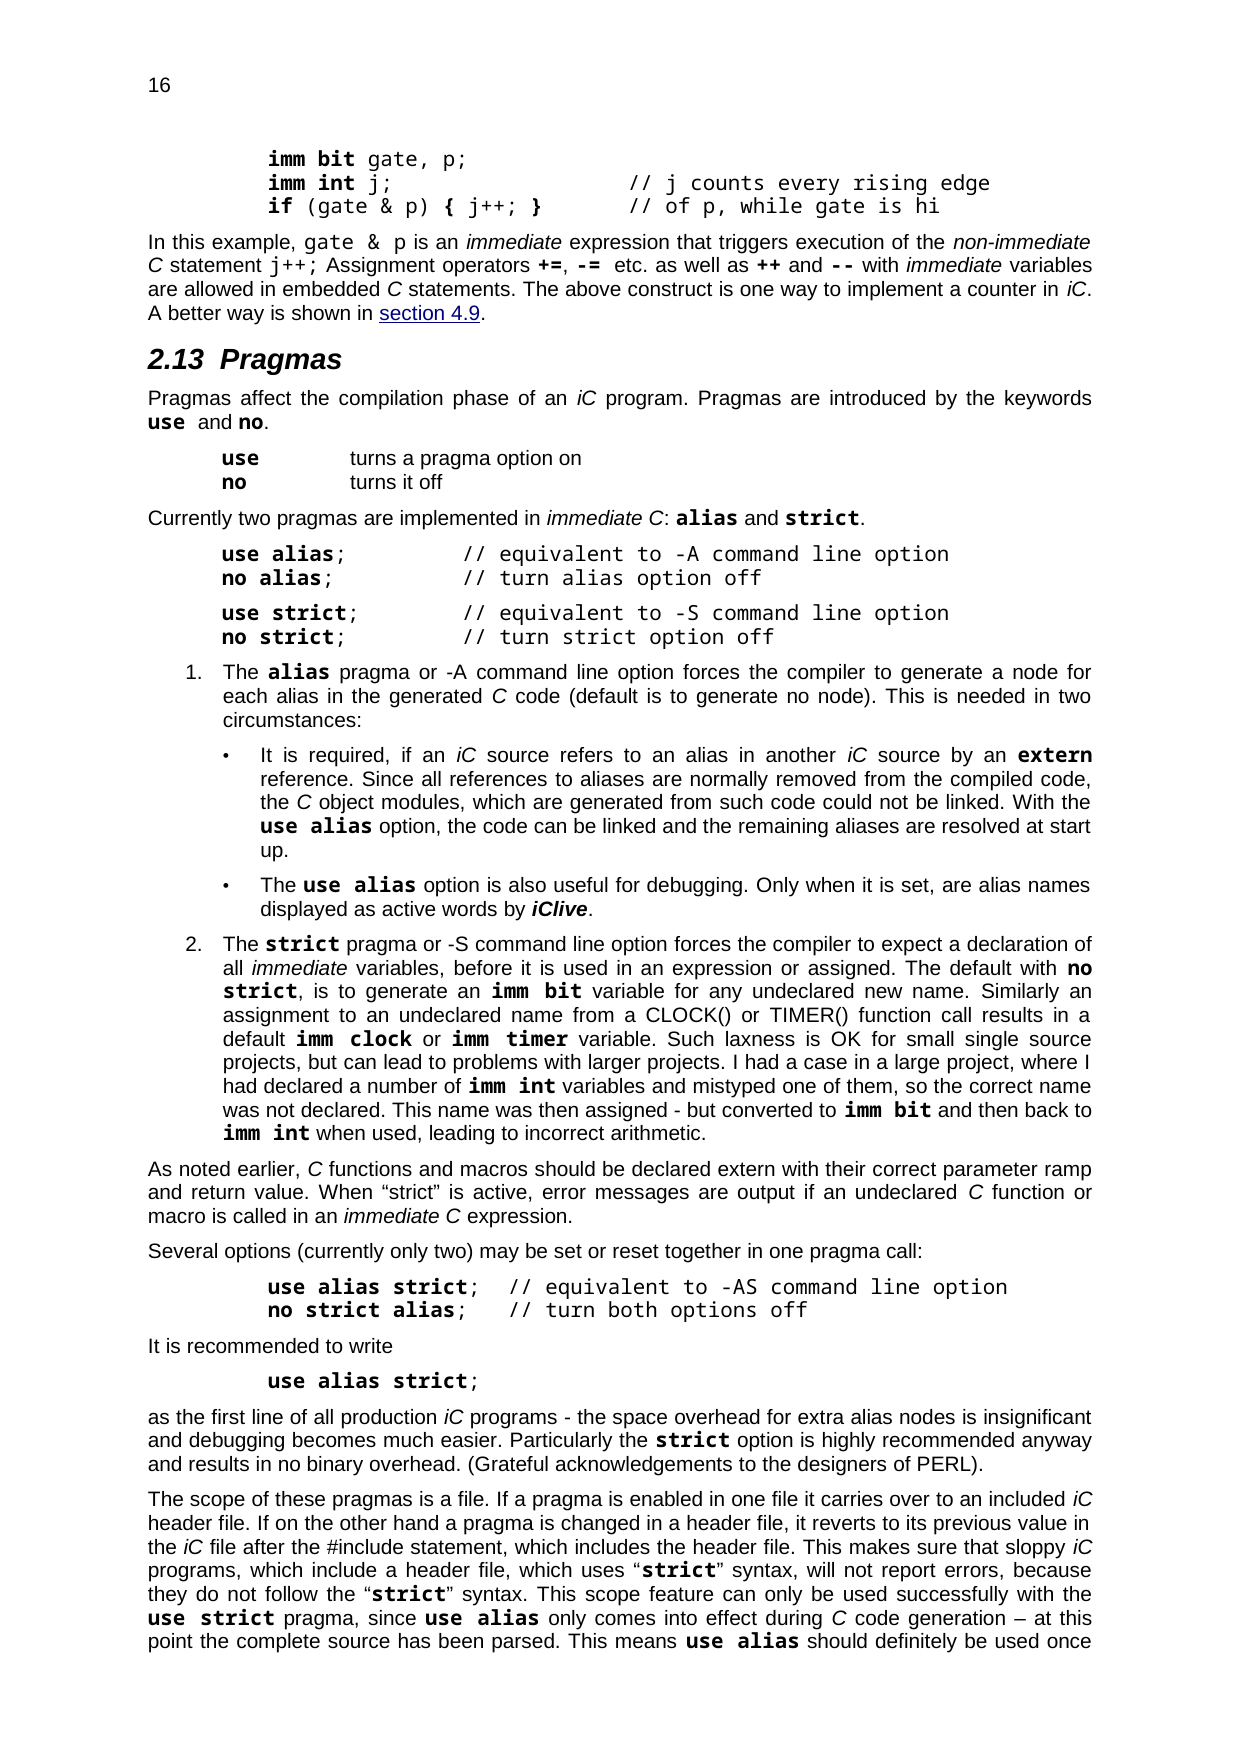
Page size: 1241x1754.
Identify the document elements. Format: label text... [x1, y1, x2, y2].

text use alias strict; [268, 1370, 1092, 1393]
text Several options (currently only two) may be set or reset together in one pragma call: [148, 1240, 1092, 1263]
text The scope of these pragmas is a file. If a pragma is enabled in one file it carries over to an included iC header file. If on the other hand a pragma is changed in a header file, it reverts to its previous value in the iC file after the #include statement, which includes the header file. This makes sure that sloppy iC programs, which include a header file, which uses “strict” syntax, will not report errors, because they do not follow the “strict” syntax. This scope feature can only be used successfully with the use strict pragma, since use alias only comes into effect during C code generation – at this point the complete source has been parsed. This means use alias should definitely be used once [148, 1488, 1092, 1653]
text use turns a pragma option on no turns it off [222, 447, 1092, 494]
text use alias strict; // equivalent to -AS command line option no strict alias; // turn both options off [268, 1275, 1092, 1323]
text use alias; // equivalent to -A command line option no alias; // turn alias option off [222, 543, 1092, 590]
text As noted earlier, C functions and macros should be declared extern with their correct parameter ramp and return value. When “strict” is active, error messages are output if an undeclared C function or macro is called in an immediate C expression. [148, 1157, 1092, 1228]
list The strict pragma or -S command line option forces the compiler to expect a declaration of all immediate variables, before it is used in an expression or assigned. The default with no strict, is to generate an imm bit variable for any undeclared new name. Similarly an assignment to an undeclared name from a CLOCK() or TIMER() function call results in a default imm clock or imm timer variable. Such laxness is OK for small single source projects, but can lead to problems with larger projects. I had a case in a large project, where I had declared a number of imm int variables and mistyped one of them, so the correct name was not declared. This name was then assigned - but converted to imm bit and then back to imm int when used, leading to incorrect arithmetic. [185, 933, 1092, 1145]
text Currently two pragmas are implemented in immediate C: alias and strict. [148, 507, 1092, 530]
list It is required, if an iC source refers to an alias in another iC source by an extern reference. Since all references to aliases are normally removed from the compiled code, the C object modules, which are generated from such code could not be linked. With the use alias option, the code can be linked and the remaining aliases are resolved at start up. [223, 743, 1092, 862]
text as the first line of all production iC programs - the space overhead for extra alias nodes is insignificant and debugging becomes much easier. Particularly the strict option is highly recommended anyway and results in no binary overhead. (Grateful acknowledgements to the designers of PERL). [148, 1405, 1092, 1476]
list The use alias option is also useful for debugging. Only when it is set, are alias names displayed as active words by iClive. [223, 873, 1092, 921]
text It is recommended to write [148, 1334, 1092, 1358]
text In this example, gate & p is an immediate expression that triggers execution of the non-immediate C statement j++; Assignment operators +=, -= etc. as well as ++ and -- with immediate variables are allowed in embedded C statements. The above construct is one way to implement a counter in iC. A better way is shown in section 4.9. [148, 230, 1092, 325]
text Pragmas affect the compilation phase of an iC program. Pragmas are introduced by the keywords use and no. [148, 387, 1092, 434]
text use strict; // equivalent to -S command line option no strict; // turn strict option off [222, 602, 1092, 649]
text imm bit gate, p; imm int j; // j counts every rising edge if (gate & p) { j++; } // of p, while gate is hi [268, 148, 1092, 219]
subtitle Pragmas [148, 343, 1092, 375]
list The alias pragma or -A command line option forces the compiler to generate a node for each alias in the generated C code (default is to generate no node). This is needed in two circumstances: [185, 661, 1092, 732]
